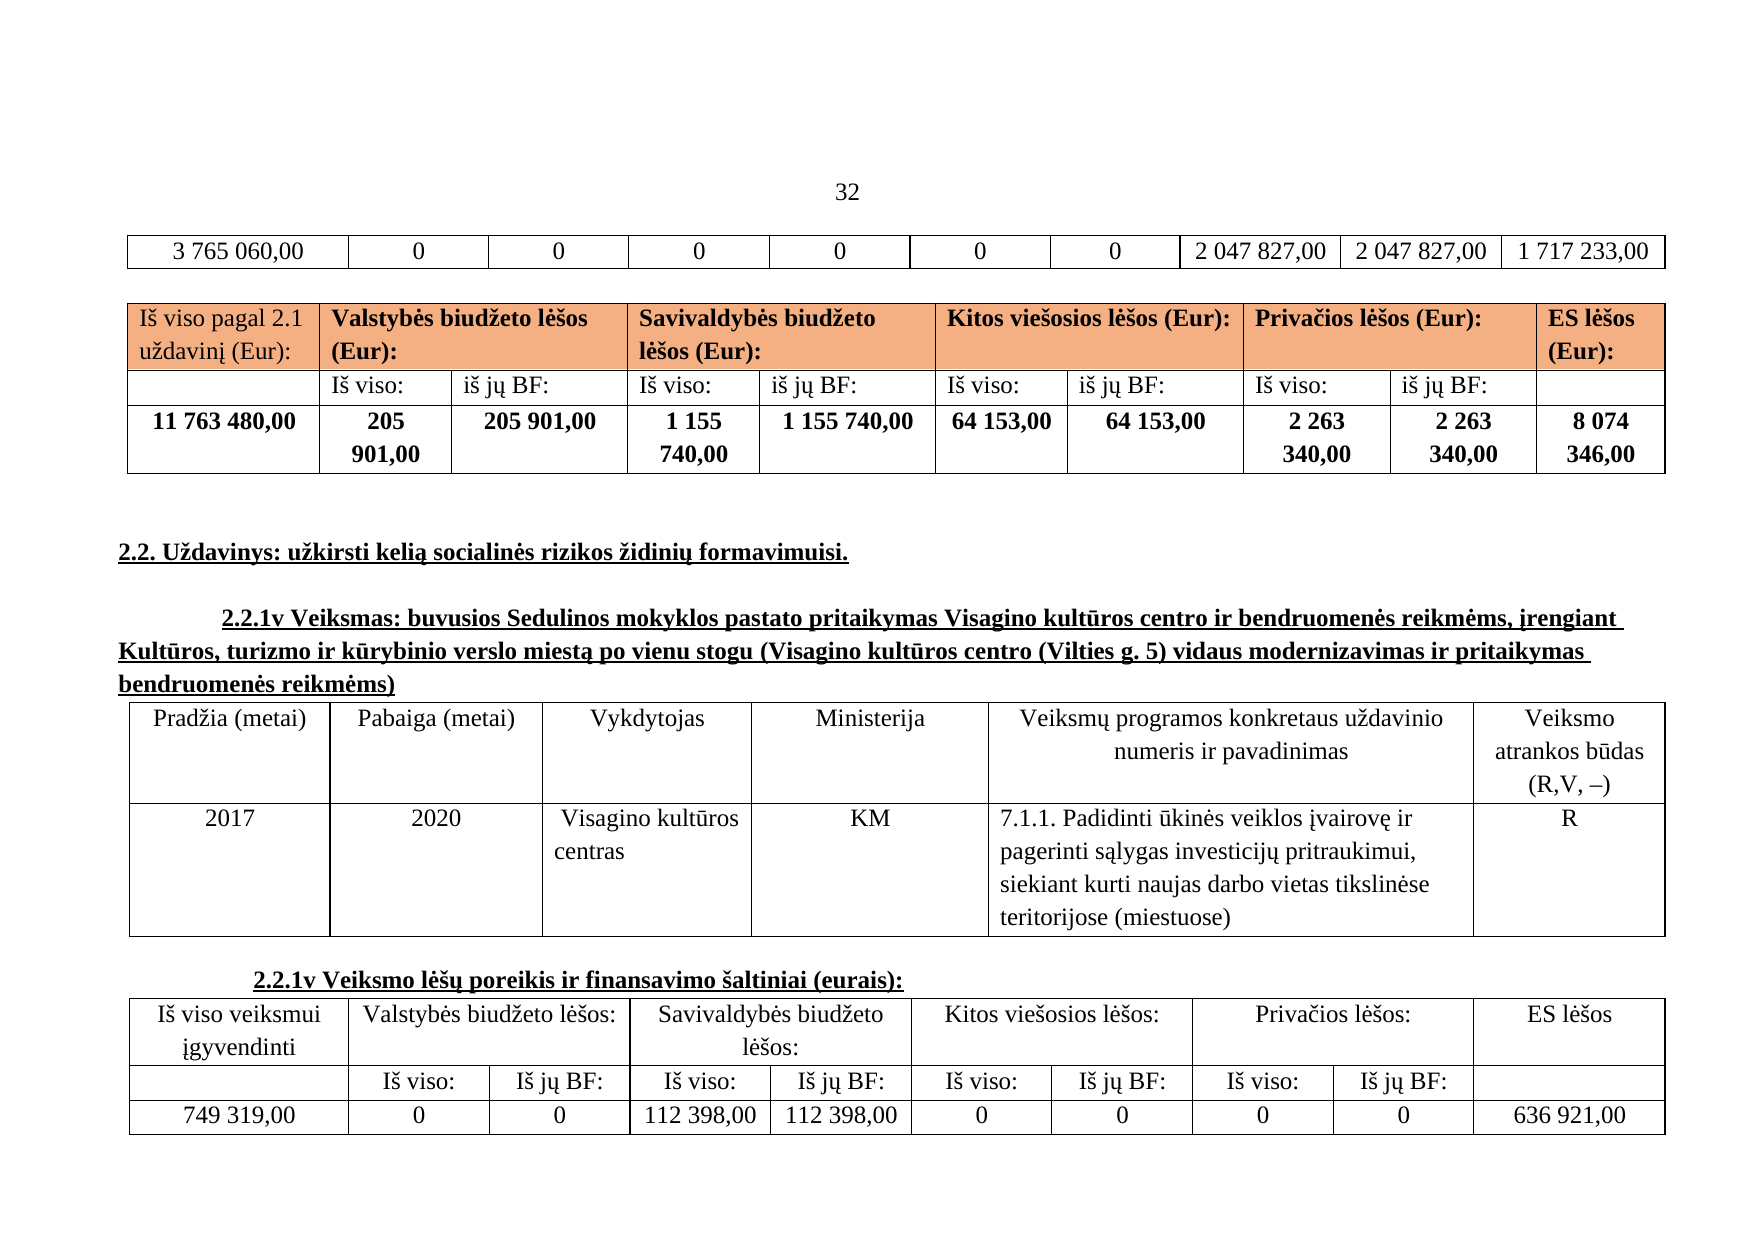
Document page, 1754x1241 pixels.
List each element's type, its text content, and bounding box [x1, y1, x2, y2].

table_cell Iš viso: [631, 1066, 770, 1099]
table_cell 2 047 827,00 [1341, 236, 1501, 268]
table_header Kitos viešosios lėšos (Eur): [936, 304, 1243, 369]
table_header Ministerija [752, 703, 988, 802]
table_cell 3 765 060,00 [128, 236, 348, 268]
table_header Veiksmų programos konkretaus uždavinio numeris ir pavadinimas [989, 703, 1473, 802]
table_cell Iš viso: [936, 371, 1067, 405]
table_header ES lėšos [1474, 999, 1664, 1065]
table_cell [1537, 371, 1664, 405]
table_cell [1068, 474, 1243, 508]
table_cell [1244, 474, 1390, 508]
table_cell 0 [770, 236, 909, 268]
table_cell 0 [489, 236, 628, 268]
table_cell [1390, 474, 1537, 508]
table_cell [1537, 474, 1665, 508]
table_cell 0 [1052, 1101, 1192, 1133]
table_cell 2 263 340,00 [1391, 406, 1536, 472]
table_cell Iš viso: [912, 1066, 1051, 1099]
table_cell KM [752, 804, 988, 936]
text 2.2.1v Veiksmas: buvusios Sedulinos mokyklos pastato pritaikymas Visagino kultūros centro ir bendruomenės reikmėms, įrengiant Kultūros, turizmo ir kūrybinio verslo miestą po vienu stogu (Visagino kultūros centro (Vilties g. 5) vidaus modernizavimas ir pritaikymas bendruomenės reikmėms) [118, 603, 1688, 698]
table_cell 2 263 340,00 [1244, 406, 1390, 472]
table_header Pabaiga (metai) [331, 703, 542, 802]
table_header Pradžia (metai) [130, 703, 329, 802]
table_cell 0 [912, 1101, 1051, 1133]
table_cell [760, 474, 936, 508]
table_cell iš jų BF: [452, 371, 627, 405]
table_cell 0 [349, 236, 488, 268]
table_cell Iš viso: [349, 1066, 489, 1099]
table_cell 636 921,00 [1474, 1101, 1664, 1133]
table_cell 2 047 827,00 [1181, 236, 1340, 268]
table_cell 2017 [130, 804, 329, 936]
table_cell Iš jų BF: [1334, 1066, 1473, 1099]
table_header Vykdytojas [543, 703, 751, 802]
table_cell Iš viso: [320, 371, 451, 405]
table_cell Iš jų BF: [490, 1066, 629, 1099]
table_cell iš jų BF: [1068, 371, 1243, 405]
table_cell Iš jų BF: [1052, 1066, 1192, 1099]
table_cell iš jų BF: [1391, 371, 1536, 405]
table_cell 64 153,00 [936, 406, 1067, 472]
table_cell 205 901,00 [320, 406, 451, 472]
table_cell Iš jų BF: [771, 1066, 911, 1099]
table_cell 0 [1334, 1101, 1473, 1133]
table_header Kitos viešosios lėšos: [912, 999, 1192, 1065]
table_cell 0 [1193, 1101, 1333, 1133]
table_cell 0 [1051, 236, 1179, 268]
table_header Savivaldybės biudžeto lėšos: [631, 999, 911, 1065]
table_cell [936, 474, 1067, 508]
table_header ES lėšos (Eur): [1537, 304, 1664, 369]
table_header Valstybės biudžeto lėšos (Eur): [320, 304, 627, 369]
table_cell 64 153,00 [1068, 406, 1243, 472]
table_header Savivaldybės biudžeto lėšos (Eur): [628, 304, 935, 369]
table_cell 1 155 740,00 [628, 406, 759, 472]
text 2.2.1v Veiksmo lėšų poreikis ir finansavimo šaltiniai (eurais): [118, 965, 1577, 994]
table_header Iš viso veiksmui įgyvendinti [130, 999, 348, 1065]
table_header Veiksmo atrankos būdas (R,V, –) [1474, 703, 1664, 802]
table_cell 8 074 346,00 [1537, 406, 1664, 472]
table_cell 112 398,00 [631, 1101, 770, 1133]
table_cell Iš viso: [628, 371, 759, 405]
table_cell Visagino kultūros centras [543, 804, 751, 936]
table_header Valstybės biudžeto lėšos: [349, 999, 629, 1065]
table_cell 2020 [331, 804, 542, 936]
text 2.2. Uždavinys: užkirsti kelią socialinės rizikos židinių formavimuisi. [118, 537, 1688, 566]
table_cell iš jų BF: [760, 371, 935, 405]
table_cell 0 [349, 1101, 489, 1133]
table_cell Iš viso: [1244, 371, 1390, 405]
table_cell [1474, 1066, 1664, 1099]
table_cell 11 763 480,00 [128, 406, 319, 472]
table_cell [128, 474, 320, 508]
table_cell 0 [629, 236, 769, 268]
table_header Iš viso pagal 2.1 uždavinį (Eur): [128, 304, 319, 369]
table_cell [452, 474, 628, 508]
table_cell 7.1.1. Padidinti ūkinės veiklos įvairovę ir pagerinti sąlygas investicijų pritraukimui, siekiant kurti naujas darbo vietas tikslinėse teritorijose (miestuose) [989, 804, 1473, 936]
table_cell [128, 371, 319, 405]
table_cell 0 [911, 236, 1050, 268]
table_header Privačios lėšos: [1193, 999, 1473, 1065]
table_cell [628, 474, 760, 508]
table_cell 0 [490, 1101, 629, 1133]
table_cell Iš viso: [1193, 1066, 1333, 1099]
table_cell [130, 1066, 348, 1099]
table_cell 1 155 740,00 [760, 406, 935, 472]
table_cell 1 717 233,00 [1502, 236, 1664, 268]
table_cell 205 901,00 [452, 406, 627, 472]
table_cell [320, 474, 452, 508]
table_cell R [1474, 804, 1664, 936]
table_header Privačios lėšos (Eur): [1244, 304, 1536, 369]
table_cell 112 398,00 [771, 1101, 911, 1133]
table_cell 749 319,00 [130, 1101, 348, 1133]
